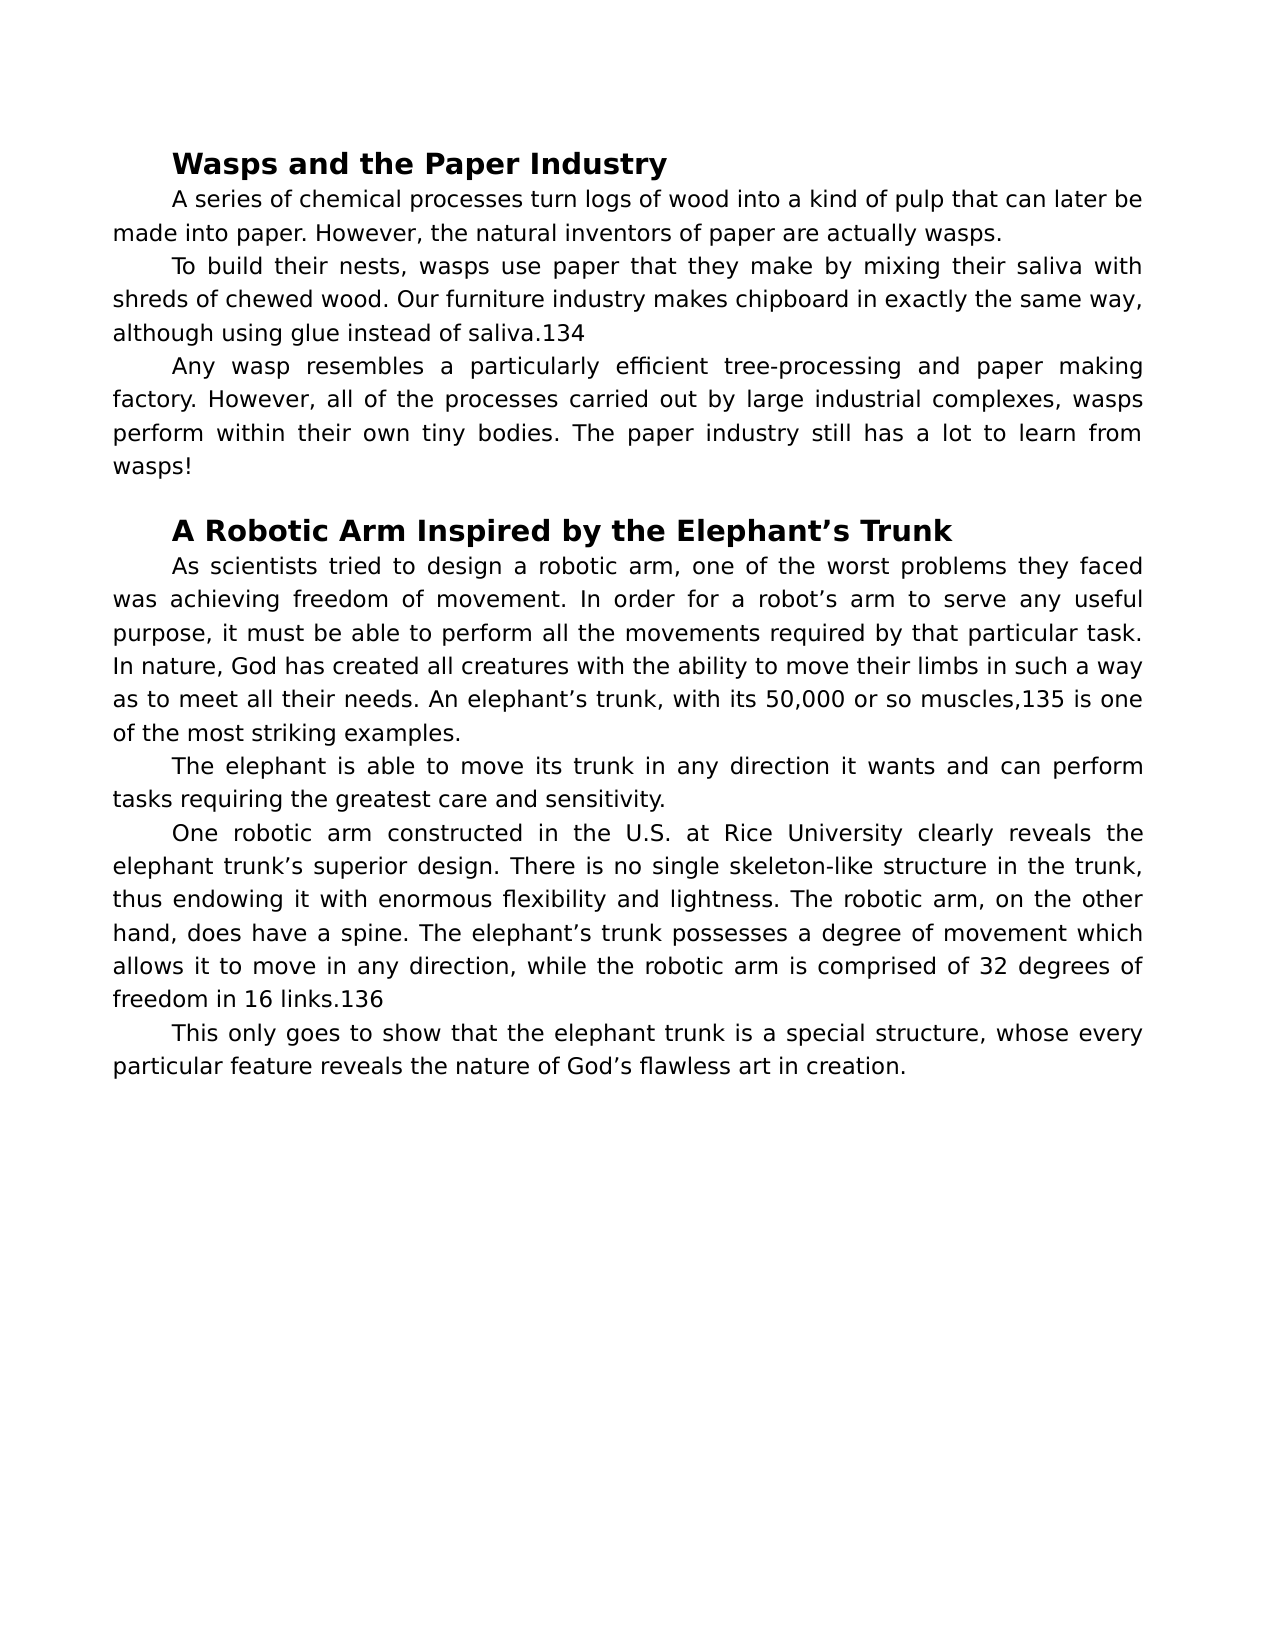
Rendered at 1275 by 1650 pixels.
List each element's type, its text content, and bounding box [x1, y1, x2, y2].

text To build their nests, wasps use paper that they make by mixing their saliva with shreds of chewed wood. Our furniture industry makes chipboard in exactly the same way, although using glue instead of saliva.134 [112, 248, 1145, 348]
text Wasps and the Paper Industry [112, 148, 1145, 181]
text A series of chemical processes turn logs of wood into a kind of pulp that can later be made into paper. However, the natural inventors of paper are actually wasps. [112, 181, 1145, 248]
text This only goes to show that the elephant trunk is a special structure, whose every particular feature reveals the nature of God’s flawless art in creation. [112, 1014, 1145, 1081]
text A Robotic Arm Inspired by the Elephant’s Trunk [112, 514, 1145, 548]
text Any wasp resembles a particularly efficient tree-processing and paper making factory. However, all of the processes carried out by large industrial complexes, wasps perform within their own tiny bodies. The paper industry still has a lot to learn from wasps! [112, 348, 1145, 481]
text The elephant is able to move its trunk in any direction it wants and can perform tasks requiring the greatest care and sensitivity. [112, 748, 1145, 814]
text One robotic arm constructed in the U.S. at Rice University clearly reveals the elephant trunk’s superior design. There is no single skeleton-like structure in the trunk, thus endowing it with enormous flexibility and lightness. The robotic arm, on the other hand, does have a spine. The elephant’s trunk possesses a degree of movement which allows it to move in any direction, while the robotic arm is comprised of 32 degrees of freedom in 16 links.136 [112, 814, 1145, 1014]
text As scientists tried to design a robotic arm, one of the worst problems they faced was achieving freedom of movement. In order for a robot’s arm to serve any useful purpose, it must be able to perform all the movements required by that particular task. In nature, God has created all creatures with the ability to move their limbs in such a way as to meet all their needs. An elephant’s trunk, with its 50,000 or so muscles,135 is one of the most striking examples. [112, 548, 1145, 748]
